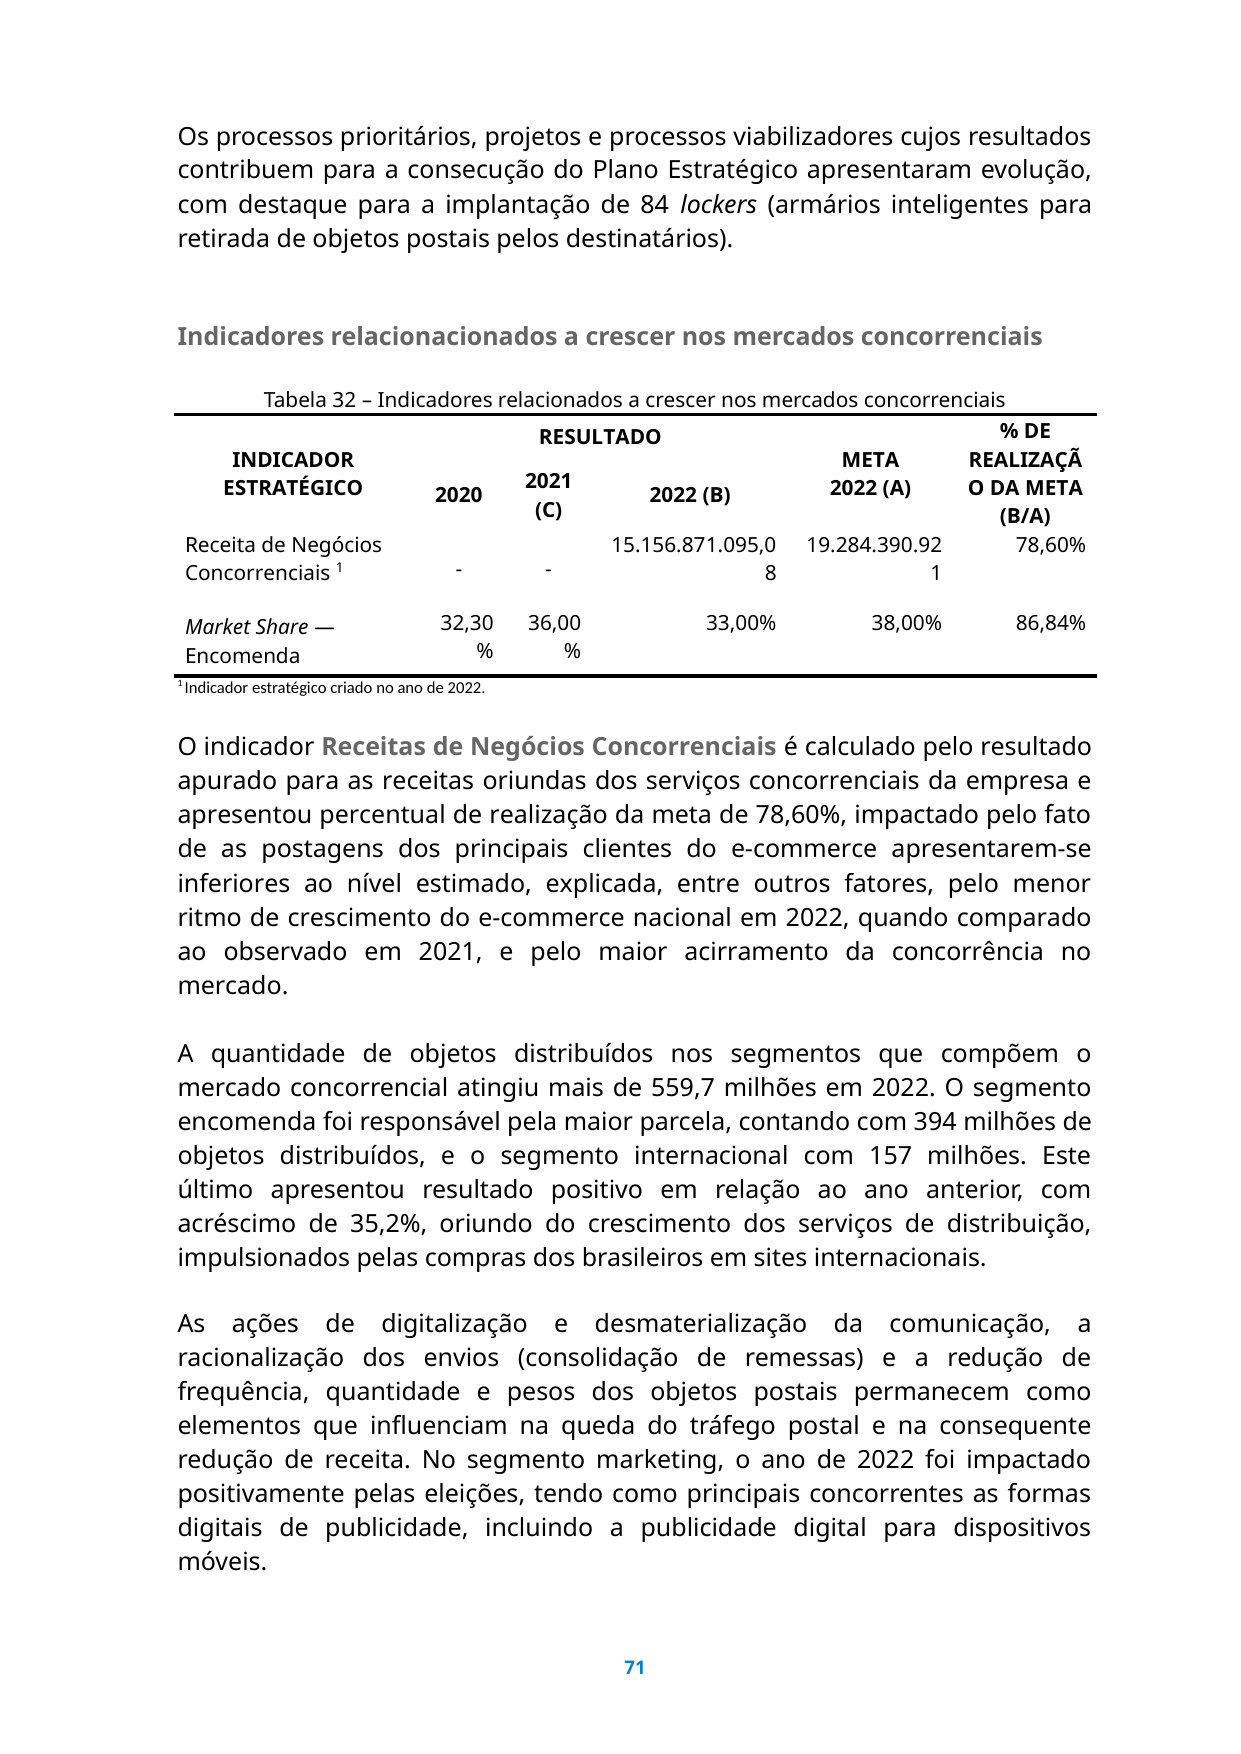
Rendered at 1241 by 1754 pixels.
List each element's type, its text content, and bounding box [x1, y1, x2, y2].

table_cell 36,00% [505, 608, 592, 674]
table_cell Receita de Negócios Concorrenciais 1 [174, 530, 412, 608]
table_cell 86,84% [953, 608, 1097, 674]
text As ações de digitalização e desmaterialização da comunicação, a racionalização dos envios (consolidação de remessas) e a redução de frequência, quantidade e pesos dos objetos postais permanecem como elementos que influenciam na queda do tráfego postal e na consequente redução de receita. No segmento marketing, o ano de 2022 foi impactado positivamente pelas eleições, tendo como principais concorrentes as formas digitais de publicidade, incluindo a publicidade digital para dispositivos móveis. [177, 1305, 1092, 1578]
table_header % DE REALIZAÇÃO DA META (B/A) [953, 416, 1097, 530]
table_header RESULTADO [413, 416, 787, 456]
table_header META 2022 (A) [788, 416, 953, 530]
text Tabela 32 – Indicadores relacionados a crescer nos mercados concorrenciais [177, 385, 1092, 413]
table_cell 32,30% [413, 608, 505, 674]
text A quantidade de objetos distribuídos nos segmentos que compõem o mercado concorrencial atingiu mais de 559,7 milhões em 2022. O segmento encomenda foi responsável pela maior parcela, contando com 394 milhões de objetos distribuídos, e o segmento internacional com 157 milhões. Este último apresentou resultado positivo em relação ao ano anterior, com acréscimo de 35,2%, oriundo do crescimento dos serviços de distribuição, impulsionados pelas compras dos brasileiros em sites internacionais. [177, 1036, 1092, 1274]
table_cell Market Share ― Encomenda [174, 608, 412, 674]
table_cell - [505, 530, 592, 608]
table_cell 15.156.871.095,08 [592, 530, 787, 608]
table_cell - [413, 530, 505, 608]
table_cell 2022 (B) [592, 456, 787, 530]
list Os processos prioritários, projetos e processos viabilizadores cujos resultados contribuem para a consecução do Plano Estratégico apresentaram evolução, com destaque para a implantação de 84 lockers (armários inteligentes para retirada de objetos postais pelos destinatários). [177, 118, 1092, 254]
text 1 Indicador estratégico criado no ano de 2022. [177, 678, 1092, 698]
text Indicadores relacionacionados a crescer nos mercados concorrenciais [177, 318, 1092, 352]
table_cell 38,00% [788, 608, 953, 674]
table_cell 2021 (C) [505, 456, 592, 530]
table_cell 78,60% [953, 530, 1097, 608]
table_cell 2020 [413, 456, 505, 530]
table_header INDICADOR ESTRATÉGICO [174, 416, 412, 530]
table_cell 19.284.390.921 [788, 530, 953, 608]
table_cell 33,00% [592, 608, 787, 674]
text O indicador Receitas de Negócios Concorrenciais é calculado pelo resultado apurado para as receitas oriundas dos serviços concorrenciais da empresa e apresentou percentual de realização da meta de 78,60%, impactado pelo fato de as postagens dos principais clientes do e-commerce apresentarem-se inferiores ao nível estimado, explicada, entre outros fatores, pelo menor ritmo de crescimento do e-commerce nacional em 2022, quando comparado ao observado em 2021, e pelo maior acirramento da concorrência no mercado. [177, 729, 1092, 1001]
